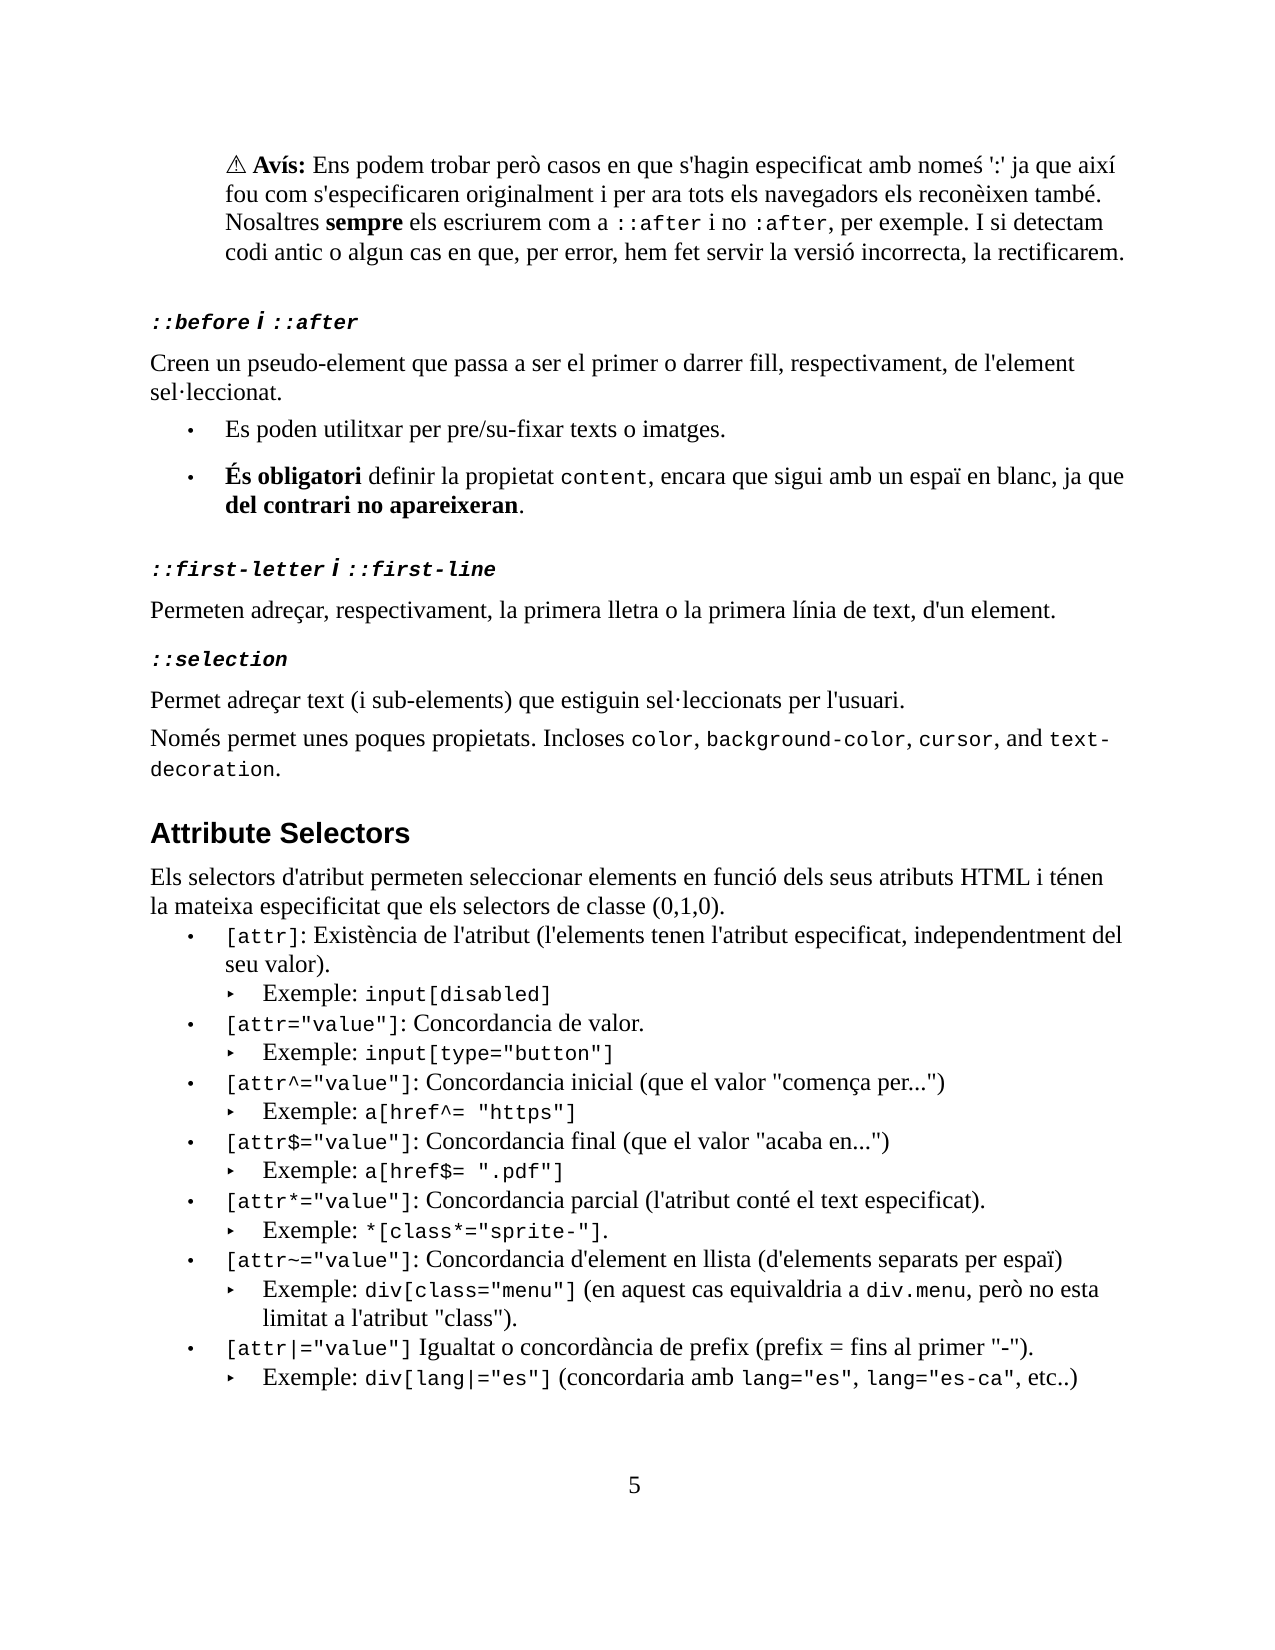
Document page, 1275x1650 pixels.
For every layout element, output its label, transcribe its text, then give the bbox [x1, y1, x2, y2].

text Creen un pseudo-element que passa a ser el primer o darrer fill, respectivament, de l'element sel·leccionat. [150, 348, 1125, 405]
list Exemple: div[class="menu"] (en aquest cas equivaldria a div.menu, però no esta limitat a l'atribut "class"). [225, 1274, 1125, 1332]
list Es poden utilitxar per pre/su-fixar texts o imatges. [187, 414, 1125, 443]
list [attr^="value"]: Concordancia inicial (que el valor "comença per...") [187, 1067, 1125, 1096]
list Exemple: a[href^= "https"] [225, 1096, 1125, 1126]
text Permeten adreçar, respectivament, la primera lletra o la primera línia de text, d'un element. [150, 595, 1125, 624]
list Exemple: a[href$= ".pdf"] [225, 1156, 1125, 1185]
subtitle Attribute Selectors [150, 816, 1125, 850]
list [attr*="value"]: Concordancia parcial (l'atribut conté el text especificat). [187, 1185, 1125, 1215]
list [attr$="value"]: Concordancia final (que el valor "acaba en...") [187, 1126, 1125, 1156]
text Només permet unes poques propietats. Incloses color, background-color, cursor, and text-decoration. [150, 723, 1125, 782]
list [attr~="value"]: Concordancia d'element en llista (d'elements separats per espaï) [187, 1244, 1125, 1274]
list [attr]: Existència de l'atribut (l'elements tenen l'atribut especificat, independentment del seu valor). [187, 920, 1125, 978]
text ⚠ Avís: Ens podem trobar però casos en que s'hagin especificat amb nomeś ':' ja que així fou com s'especificaren originalment i per ara tots els navegadors els reconèixen també. Nosaltres sempre els escriurem com a ::after i no :after, per exemple. I si detectam codi antic o algun cas en que, per error, hem fet servir la versió incorrecta, la rectificarem. [225, 150, 1125, 266]
list Exemple: input[disabled] [225, 978, 1125, 1008]
list És obligatori definir la propietat content, encara que sigui amb un espaï en blanc, ja que del contrari no apareixeran. [187, 461, 1125, 519]
list Exemple: div[lang|="es"] (concordaria amb lang="es", lang="es-ca", etc..) [225, 1362, 1125, 1391]
subtitle ::selection [150, 649, 1125, 673]
subtitle ::first-letter i ::first-line [150, 553, 1125, 583]
text Els selectors d'atribut permeten seleccionar elements en funció dels seus atributs HTML i ténen la mateixa especificitat que els selectors de classe (0,1,0). [150, 862, 1125, 920]
list [attr|="value"] Igualtat o concordància de prefix (prefix = fins al primer "-"). [187, 1332, 1125, 1362]
text Permet adreçar text (i sub-elements) que estiguin sel·leccionats per l'usuari. [150, 685, 1125, 714]
list [attr="value"]: Concordancia de valor. [187, 1008, 1125, 1037]
list Exemple: input[type="button"] [225, 1037, 1125, 1067]
subtitle ::before i ::after [150, 306, 1125, 335]
list Exemple: *[class*="sprite-"]. [225, 1215, 1125, 1244]
